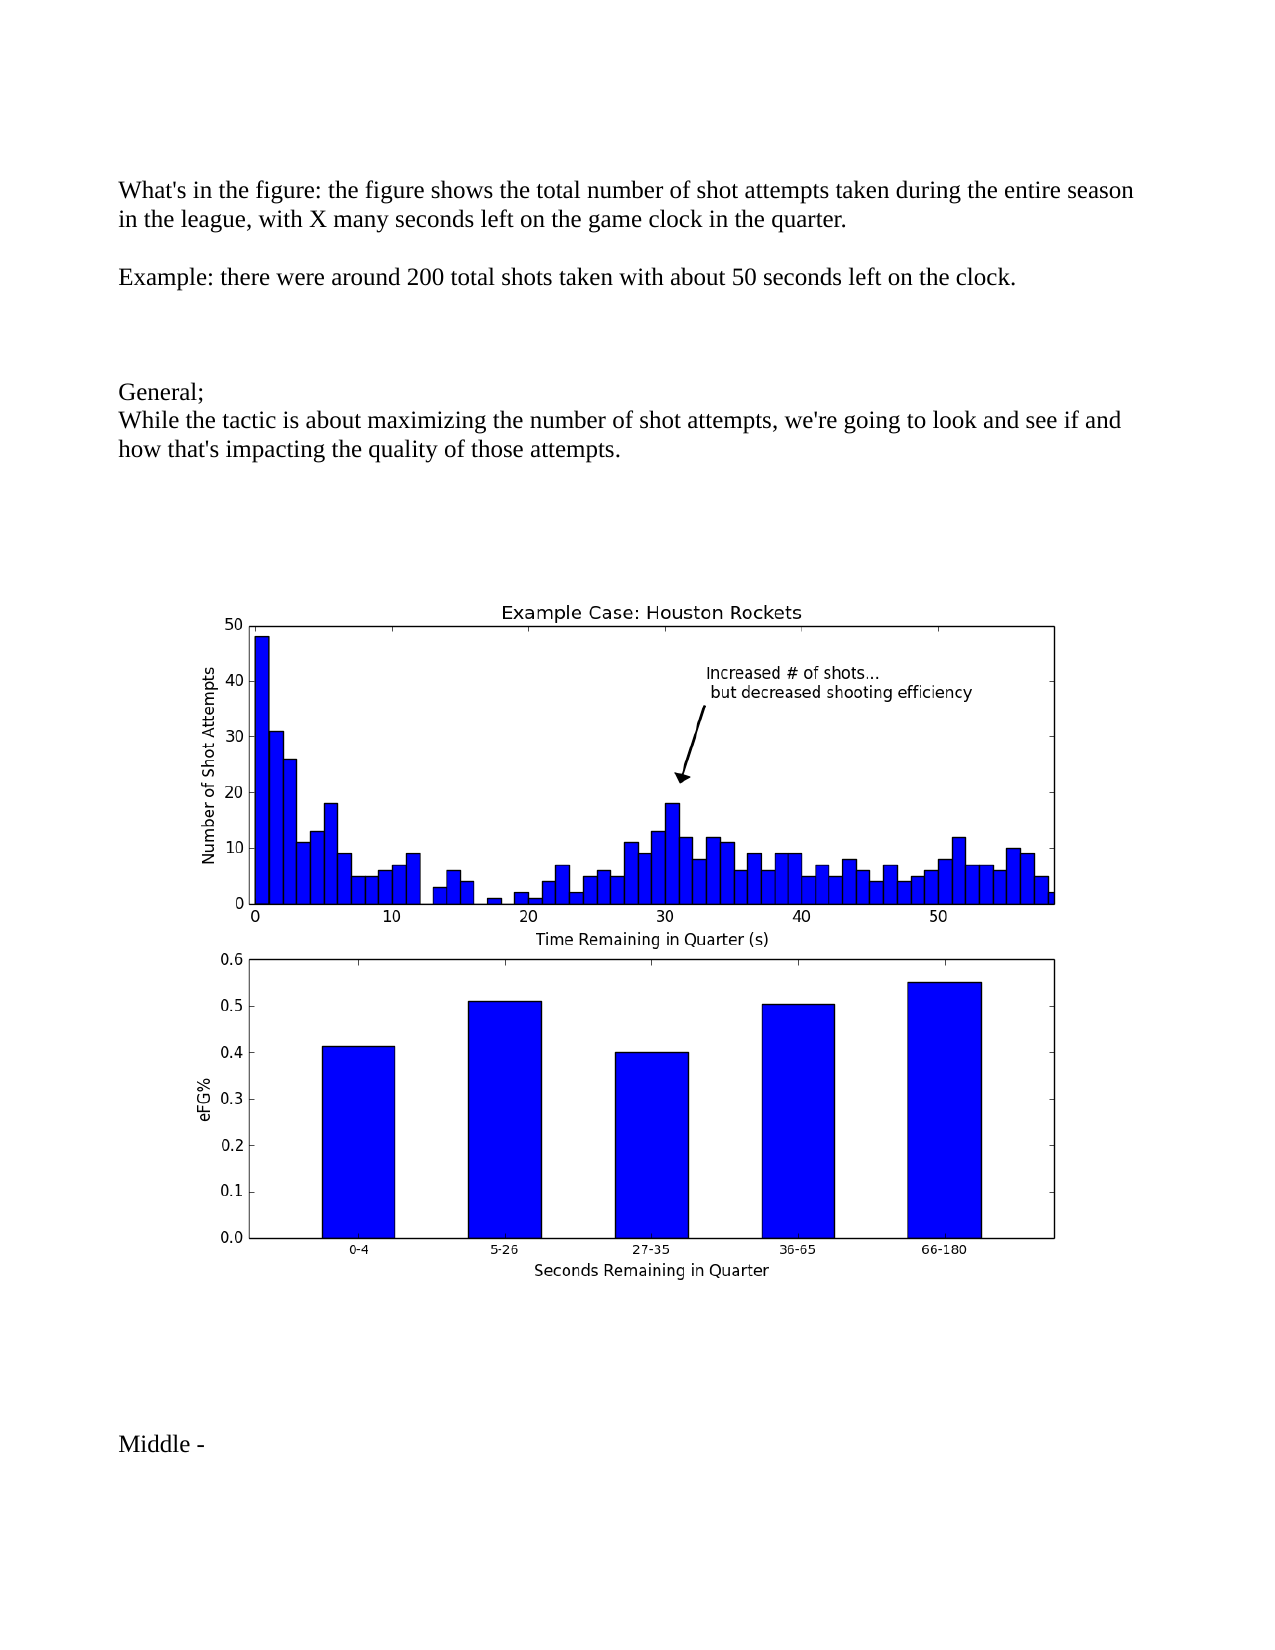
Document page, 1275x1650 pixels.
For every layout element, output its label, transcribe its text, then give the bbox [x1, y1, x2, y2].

text What's in the figure: the figure shows the total number of shot attempts taken during the entire season in the league, with X many seconds left on the game clock in the quarter. [118, 176, 1157, 233]
text General; [118, 377, 1157, 406]
text Middle - [118, 1429, 1157, 1458]
text While the tactic is about maximizing the number of shot attempts, we're going to look and see if and how that's impacting the quality of those attempts. [118, 406, 1157, 463]
text Example: there were around 200 total shots taken with about 50 seconds left on the clock. [118, 262, 1157, 291]
picture [118, 549, 1157, 1314]
